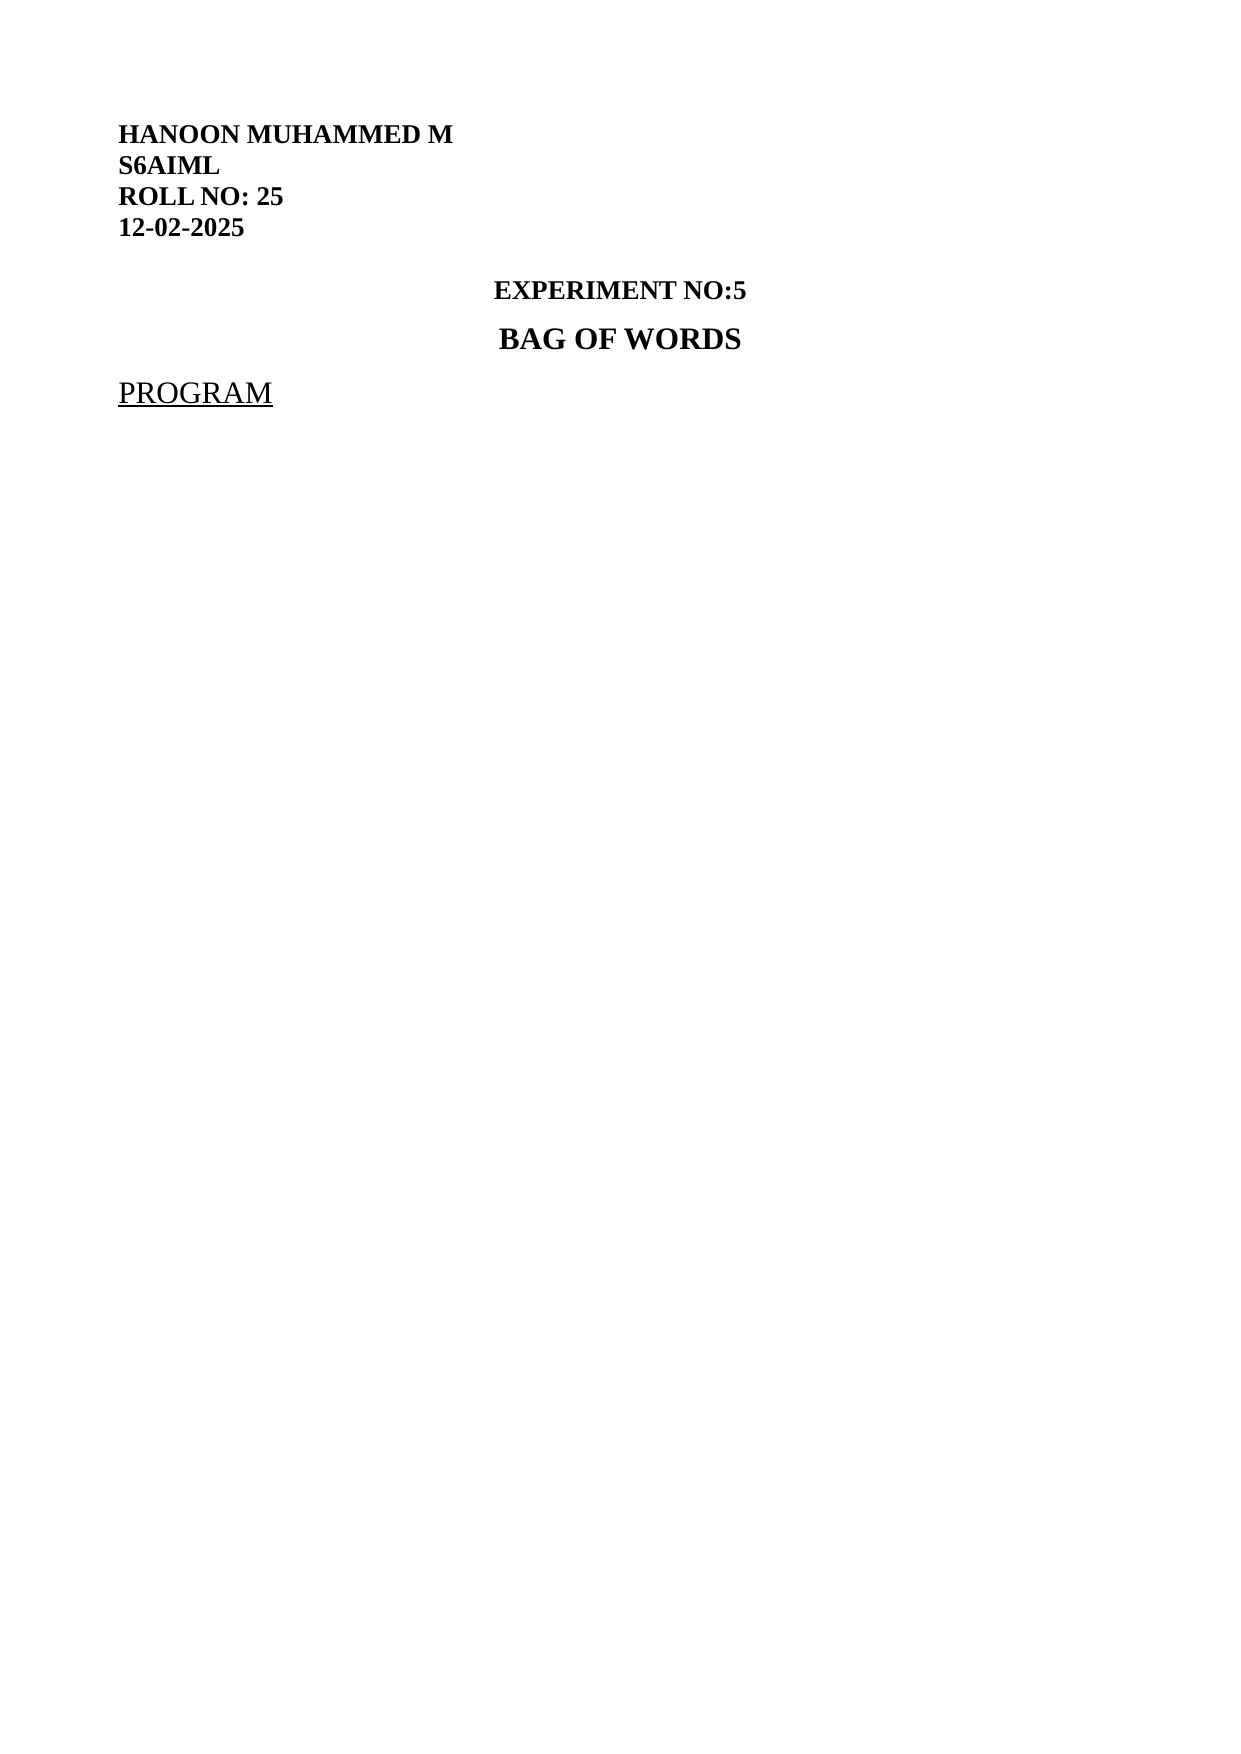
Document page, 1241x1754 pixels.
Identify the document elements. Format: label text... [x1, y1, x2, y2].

text S6AIML [118, 149, 1122, 180]
text HANOON MUHAMMED M [118, 118, 1122, 149]
text ROLL NO: 25 [118, 180, 1122, 212]
text PROGRAM [118, 374, 1122, 410]
text EXPERIMENT NO:5 [118, 274, 1122, 305]
text BAG OF WORDS [118, 321, 1122, 356]
text 12-02-2025 [118, 212, 1122, 243]
